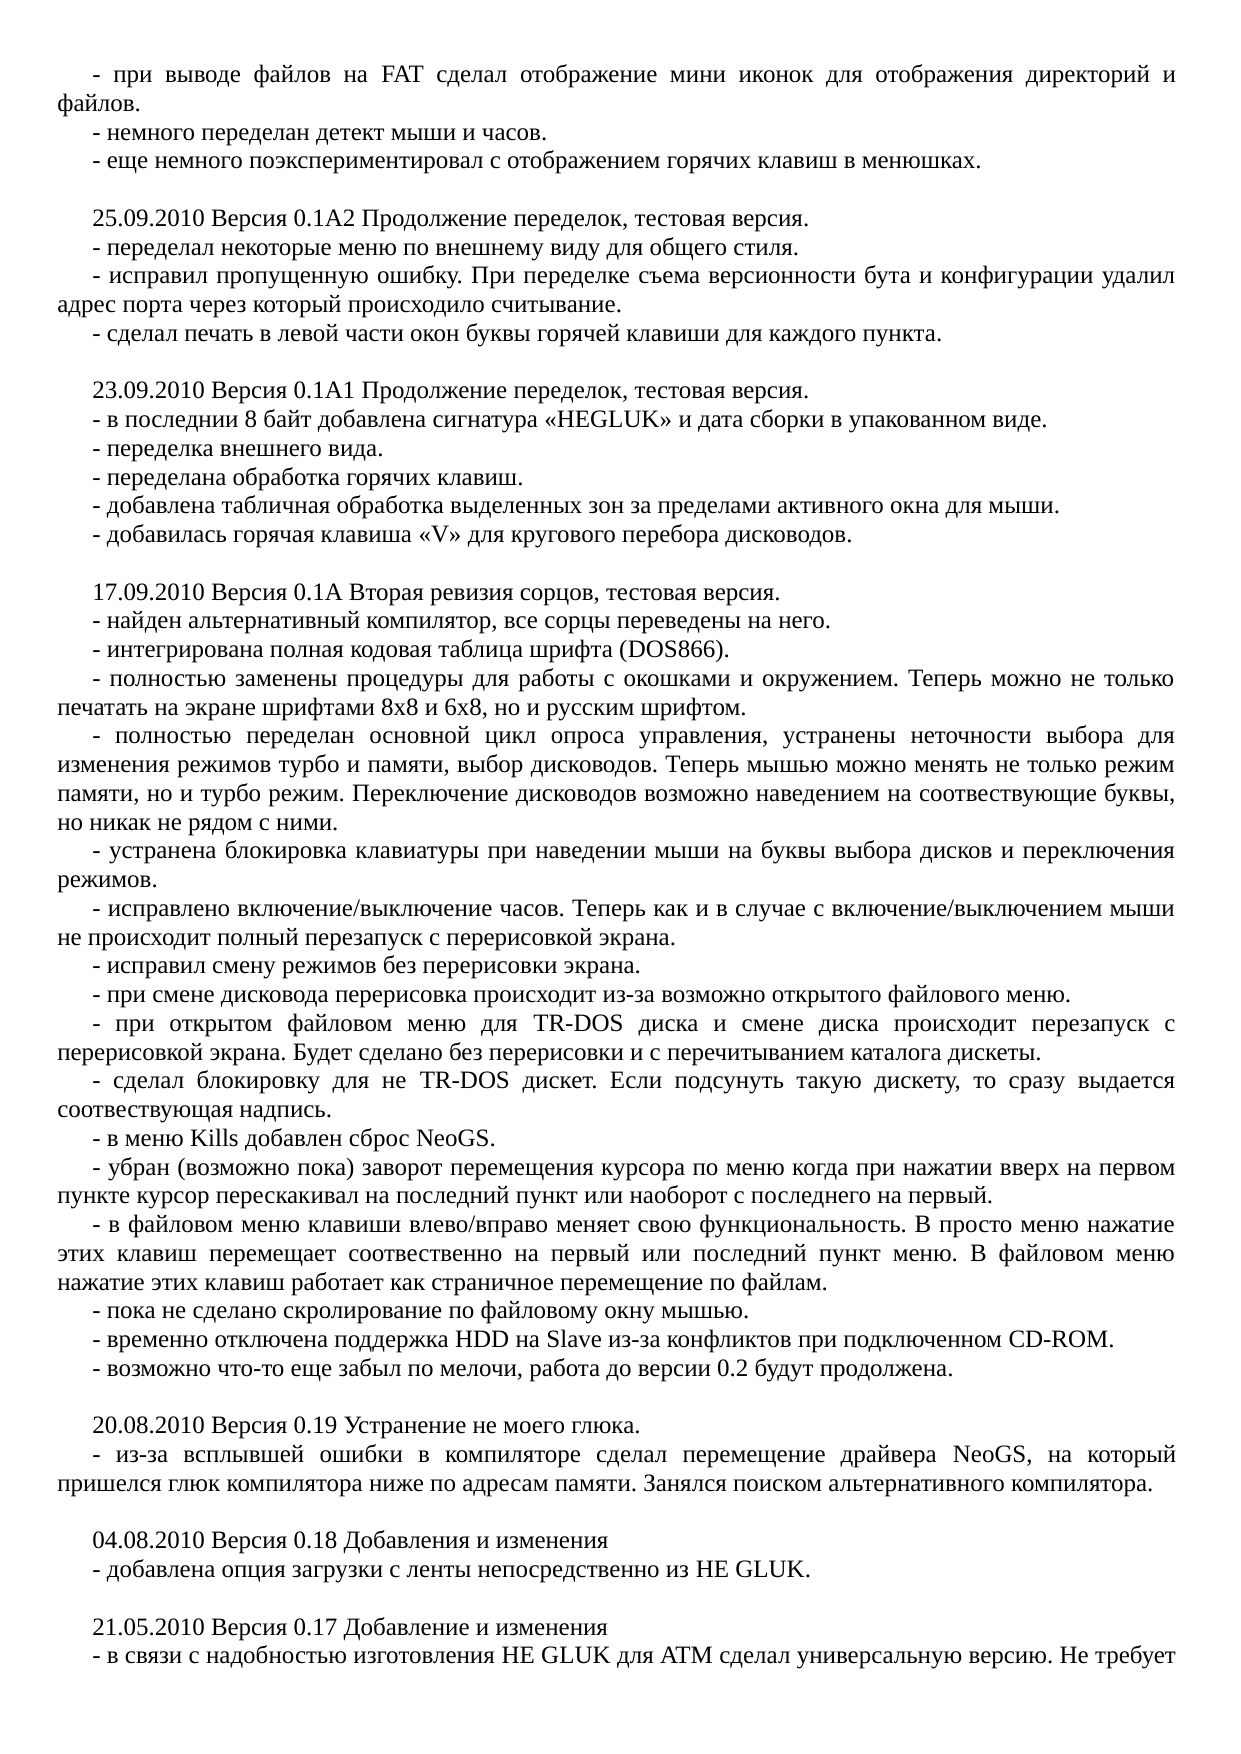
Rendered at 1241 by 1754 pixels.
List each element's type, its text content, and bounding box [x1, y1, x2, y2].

text 23.09.2010 Версия 0.1A1 Продолжение переделок, тестовая версия. [57, 376, 1176, 404]
text 17.09.2010 Версия 0.1А Вторая ревизия сорцов, тестовая версия. [57, 577, 1176, 606]
text - сделал печать в левой части окон буквы горячей клавиши для каждого пункта. [57, 318, 1176, 347]
text - интегрирована полная кодовая таблица шрифта (DOS866). [57, 634, 1176, 663]
text - при выводе файлов на FAT сделал отображение мини иконок для отображения директорий и файлов. [57, 59, 1176, 117]
text - найден альтернативный компилятор, все сорцы переведены на него. [57, 606, 1176, 634]
text - в файловом меню клавиши влево/вправо меняет свою функциональность. В просто меню нажатие этих клавиш перемещает соотвественно на первый или последний пункт меню. В файловом меню нажатие этих клавиш работает как страничное перемещение по файлам. [57, 1209, 1176, 1296]
text 21.05.2010 Версия 0.17 Добавление и изменения [57, 1612, 1176, 1641]
text - исправил смену режимов без перерисовки экрана. [57, 951, 1176, 979]
text - сделал блокировку для не TR-DOS дискет. Если подсунуть такую дискету, то сразу выдается соотвествующая надпись. [57, 1066, 1176, 1123]
text - добавилась горячая клавиша «V» для кругового перебора дисководов. [57, 519, 1176, 548]
text 25.09.2010 Версия 0.1A2 Продолжение переделок, тестовая версия. [57, 203, 1176, 232]
text - переделка внешнего вида. [57, 433, 1176, 462]
text - добавлена опция загрузки с ленты непосредственно из HE GLUK. [57, 1554, 1176, 1583]
text - исправил пропущенную ошибку. При переделке съема версионности бута и конфигурации удалил адрес порта через который происходило считывание. [57, 261, 1176, 318]
text - в последнии 8 байт добавлена сигнатура «HEGLUK» и дата сборки в упакованном виде. [57, 404, 1176, 433]
text - полностью переделан основной цикл опроса управления, устранены неточности выбора для изменения режимов турбо и памяти, выбор дисководов. Теперь мышью можно менять не только режим памяти, но и турбо режим. Переключение дисководов возможно наведением на соотвествующие буквы, но никак не рядом с ними. [57, 721, 1176, 836]
text - переделана обработка горячих клавиш. [57, 462, 1176, 491]
text - переделал некоторые меню по внешнему виду для общего стиля. [57, 232, 1176, 261]
text - добавлена табличная обработка выделенных зон за пределами активного окна для мыши. [57, 491, 1176, 519]
text - в меню Kills добавлен сброс NeoGS. [57, 1123, 1176, 1152]
text - временно отключена поддержка HDD на Slave из-за конфликтов при подключенном CD-ROM. [57, 1324, 1176, 1353]
text - при смене дисковода перерисовка происходит из-за возможно открытого файлового меню. [57, 979, 1176, 1008]
text - возможно что-то еще забыл по мелочи, работа до версии 0.2 будут продолжена. [57, 1353, 1176, 1382]
text - убран (возможно пока) заворот перемещения курсора по меню когда при нажатии вверх на первом пункте курсор перескакивал на последний пункт или наоборот с последнего на первый. [57, 1152, 1176, 1209]
text - полностью заменены процедуры для работы с окошками и окружением. Теперь можно не только печатать на экране шрифтами 8х8 и 6х8, но и русским шрифтом. [57, 663, 1176, 721]
text - устранена блокировка клавиатуры при наведении мыши на буквы выбора дисков и переключения режимов. [57, 836, 1176, 893]
text 04.08.2010 Версия 0.18 Добавления и изменения [57, 1526, 1176, 1554]
text - при открытом файловом меню для TR-DOS диска и смене диска происходит перезапуск с перерисовкой экрана. Будет сделано без перерисовки и с перечитыванием каталога дискеты. [57, 1008, 1176, 1066]
text - еще немного поэкспериментировал с отображением горячих клавиш в менюшках. [57, 146, 1176, 174]
text - в связи с надобностью изготовления HE GLUK для ATM сделал универсальную версию. Не требует [57, 1641, 1176, 1669]
text - исправлено включение/выключение часов. Теперь как и в случае с включение/выключением мыши не происходит полный перезапуск с перерисовкой экрана. [57, 893, 1176, 951]
text - немного переделан детект мыши и часов. [57, 117, 1176, 146]
text - пока не сделано скролирование по файловому окну мышью. [57, 1296, 1176, 1324]
text - из-за всплывшей ошибки в компиляторе сделал перемещение драйвера NeoGS, на который пришелся глюк компилятора ниже по адресам памяти. Занялся поиском альтернативного компилятора. [57, 1439, 1176, 1497]
text 20.08.2010 Версия 0.19 Устранение не моего глюка. [57, 1411, 1176, 1439]
